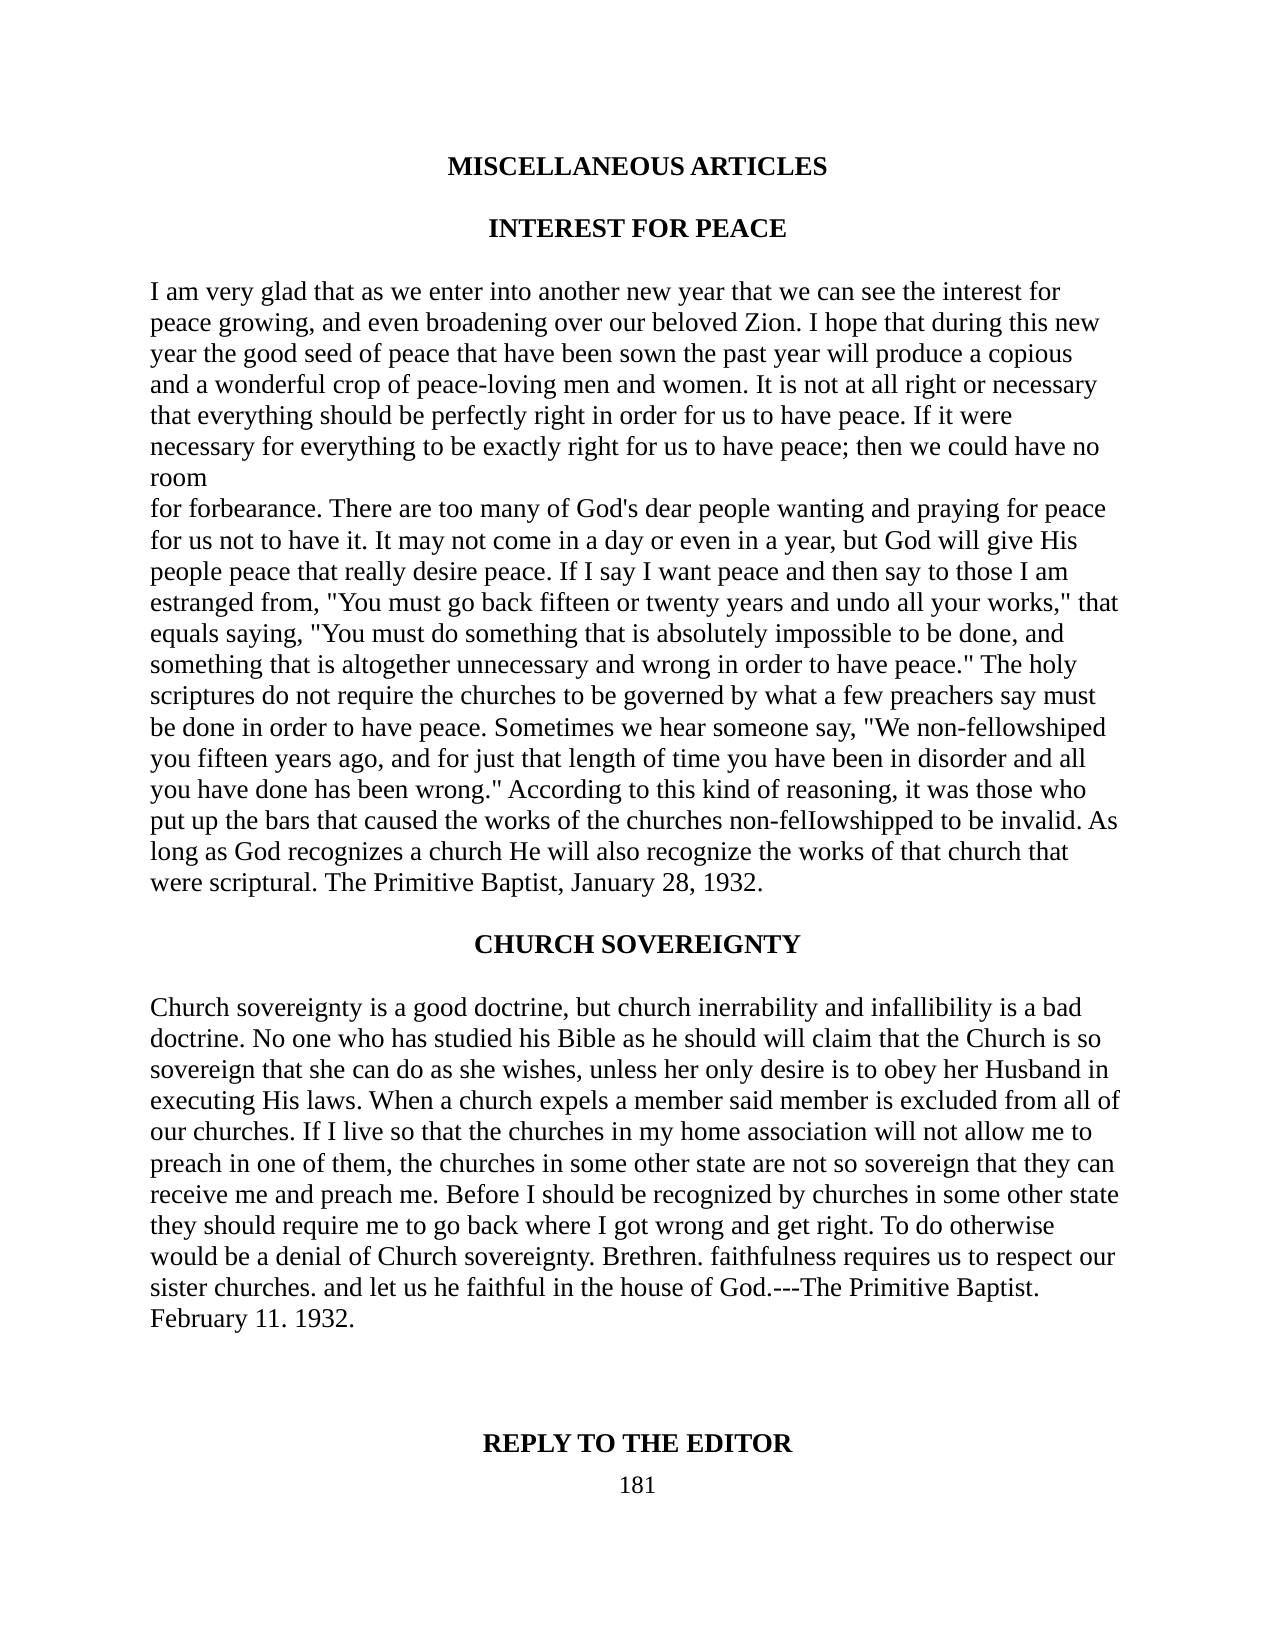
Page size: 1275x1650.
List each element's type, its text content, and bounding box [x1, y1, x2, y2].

text I am very glad that as we enter into another new year that we can see the interest for peace growing, and even broadening over our beloved Zion. I hope that during this new year the good seed of peace that have been sown the past year will produce a copious [150, 274, 1125, 368]
text REPLY TO THE EDITOR [150, 1427, 1125, 1458]
text CHURCH SOVEREIGNTY [150, 929, 1125, 960]
text MISCELLANEOUS ARTICLES [150, 150, 1125, 181]
text for forbearance. There are too many of God's dear people wanting and praying for peace for us not to have it. It may not come in a day or even in a year, but God will give His people peace that really desire peace. If I say I want peace and then say to those I am estranged from, "You must go back fifteen or twenty years and undo all your works," that equals saying, "You must do something that is absolutely impossible to be done, and something that is altogether unnecessary and wrong in order to have peace." The holy scriptures do not require the churches to be governed by what a few preachers say must be done in order to have peace. Sometimes we hear someone say, "We non-fellowshiped you fifteen years ago, and for just that length of time you have been in disorder and all you have done has been wrong." According to this kind of reasoning, it was those who put up the bars that caused the works of the churches non-felIowshipped to be invalid. As long as God recognizes a church He will also recognize the works of that church that were scriptural. The Primitive Baptist, January 28, 1932. [150, 493, 1125, 897]
text INTEREST FOR PEACE [150, 212, 1125, 243]
text and a wonderful crop of peace-loving men and women. It is not at all right or necessary that everything should be perfectly right in order for us to have peace. If it were necessary for everything to be exactly right for us to have peace; then we could have no room [150, 368, 1125, 493]
text Church sovereignty is a good doctrine, but church inerrability and infallibility is a bad doctrine. No one who has studied his Bible as he should will claim that the Church is so sovereign that she can do as she wishes, unless her only desire is to obey her Husband in executing His laws. When a church expels a member said member is excluded from all of our churches. If I live so that the churches in my home association will not allow me to preach in one of them, the churches in some other state are not so sovereign that they can receive me and preach me. Before I should be recognized by churches in some other state they should require me to go back where I got wrong and get right. To do otherwise would be a denial of Church sovereignty. Brethren. faithfulness requires us to respect our sister churches. and let us he faithful in the house of God.---The Primitive Baptist. February 11. 1932. [150, 991, 1125, 1333]
